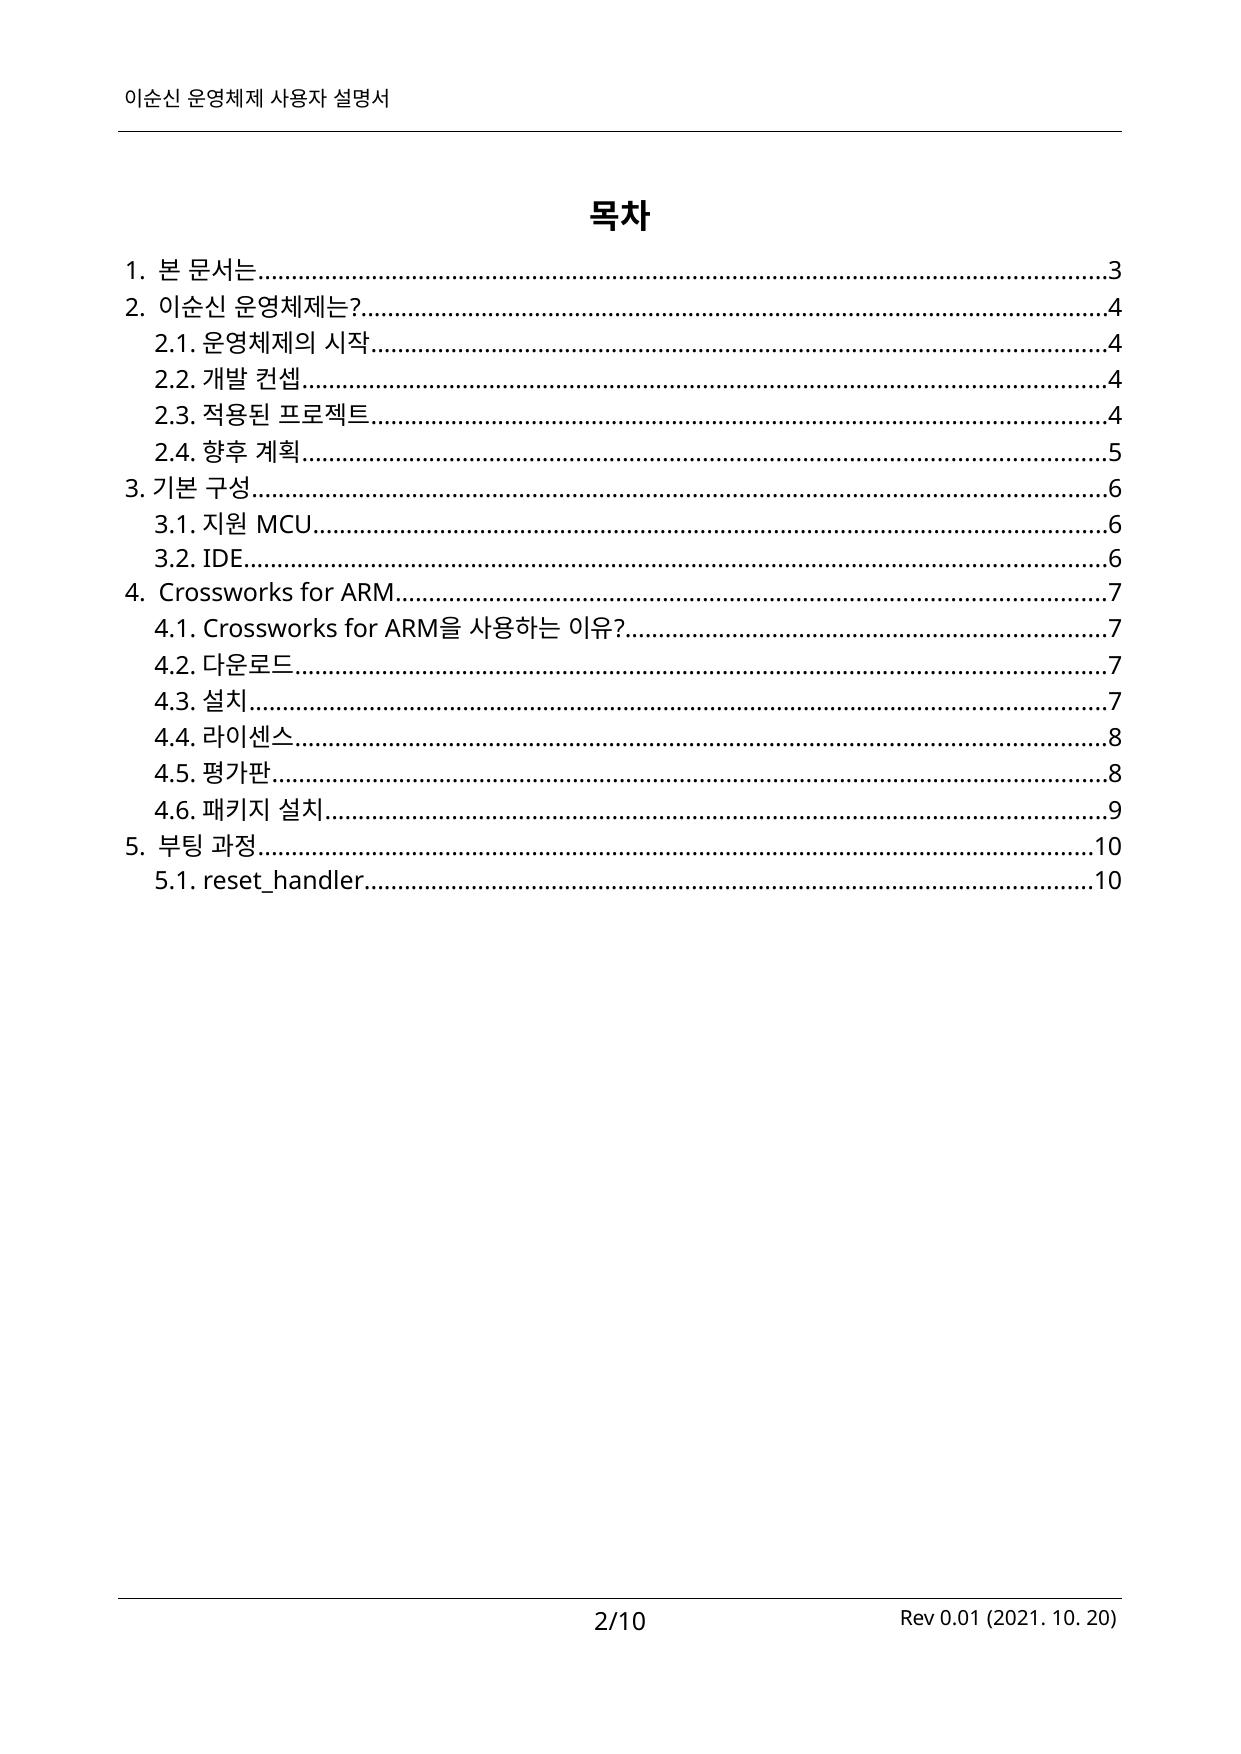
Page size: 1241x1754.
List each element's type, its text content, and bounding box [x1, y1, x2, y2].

text 3.1. 지원 MCU 6 [148, 504, 1122, 541]
text 5. 부팅 과정 10 [118, 826, 1122, 863]
text 2.4. 향후 계획 5 [148, 432, 1122, 468]
text 4.2. 다운로드 7 [148, 645, 1122, 681]
text 2.2. 개발 컨셉 4 [148, 359, 1122, 396]
subtitle 목차 [118, 190, 1122, 238]
text 4. Crossworks for ARM 7 [118, 575, 1122, 609]
text 3. 기본 구성 6 [118, 468, 1122, 504]
text 1. 본 문서는 3 [118, 251, 1122, 287]
text 4.4. 라이센스 8 [148, 718, 1122, 754]
text 5.1. reset_handler 10 [148, 863, 1122, 897]
text 4.1. Crossworks for ARM을 사용하는 이유? 7 [148, 609, 1122, 645]
text 2.1. 운영체제의 시작 4 [148, 323, 1122, 359]
text 4.6. 패키지 설치 9 [148, 790, 1122, 826]
text 4.3. 설치 7 [148, 681, 1122, 718]
text 2.3. 적용된 프로젝트 4 [148, 396, 1122, 432]
text 4.5. 평가판 8 [148, 754, 1122, 790]
text 3.2. IDE 6 [148, 541, 1122, 575]
text 2. 이순신 운영체제는? 4 [118, 287, 1122, 323]
